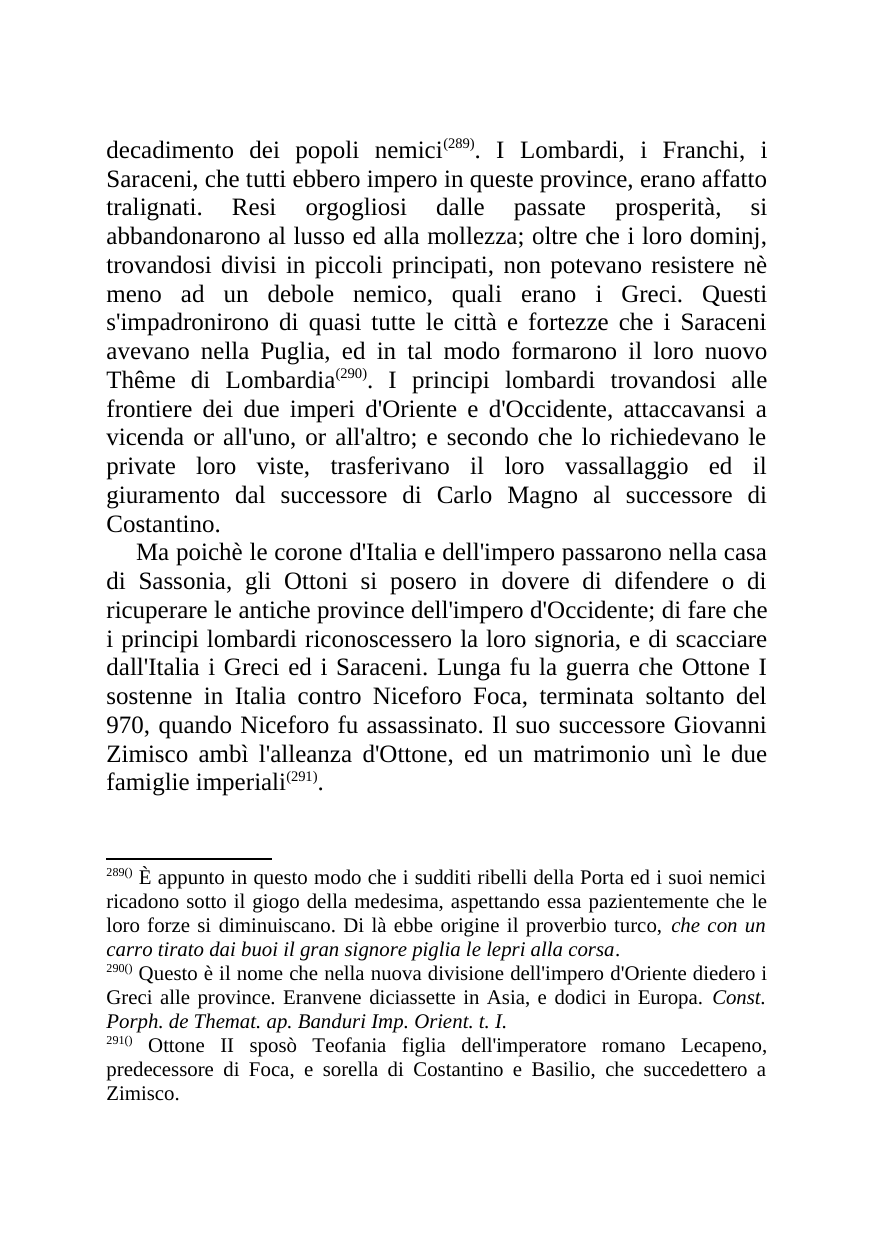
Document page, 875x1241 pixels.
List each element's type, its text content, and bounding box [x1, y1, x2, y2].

text () Questo è il nome che nella nuova divisione dell'impero d'Oriente diedero i Greci alle province. Eranvene diciassette in Asia, e dodici in Europa. Const. Porph. de Themat. ap. Banduri Imp. Orient. t. I. [106, 961, 768, 1033]
text Ma poichè le corone d'Italia e dell'impero passarono nella casa di Sassonia, gli Ottoni si posero in dovere di difendere o di ricuperare le antiche province dell'impero d'Occidente; di fare che i principi lombardi riconoscessero la loro signoria, e di scacciare dall'Italia i Greci ed i Saraceni. Lunga fu la guerra che Ottone I sostenne in Italia contro Niceforo Foca, terminata soltanto del 970, quando Niceforo fu assassinato. Il suo successore Giovanni Zimisco ambì l'alleanza d'Ottone, ed un matrimonio unì le due famiglie imperiali(). [106, 537, 768, 796]
text () È appunto in questo modo che i sudditi ribelli della Porta ed i suoi nemici ricadono sotto il giogo della medesima, aspettando essa pazientemente che le loro forze si diminuiscano. Di là ebbe origine il proverbio turco, che con un carro tirato dai buoi il gran signore piglia le lepri alla corsa. [106, 864, 768, 961]
text () Ottone II sposò Teofania figlia dell'imperatore romano Lecapeno, predecessore di Foca, e sorella di Costantino e Basilio, che succedettero a Zimisco. [106, 1033, 768, 1105]
text decadimento dei popoli nemici(). I Lombardi, i Franchi, i Saraceni, che tutti ebbero impero in queste province, erano affatto tralignati. Resi orgogliosi dalle passate prosperità, si abbandonarono al lusso ed alla mollezza; oltre che i loro dominj, trovandosi divisi in piccoli principati, non potevano resistere nè meno ad un debole nemico, quali erano i Greci. Questi s'impadronirono di quasi tutte le città e fortezze che i Saraceni avevano nella Puglia, ed in tal modo formarono il loro nuovo Thême di Lombardia(). I principi lombardi trovandosi alle frontiere dei due imperi d'Oriente e d'Occidente, attaccavansi a vicenda or all'uno, or all'altro; e secondo che lo richiedevano le private loro viste, trasferivano il loro vassallaggio ed il giuramento dal successore di Carlo Magno al successore di Costantino. [106, 135, 768, 537]
